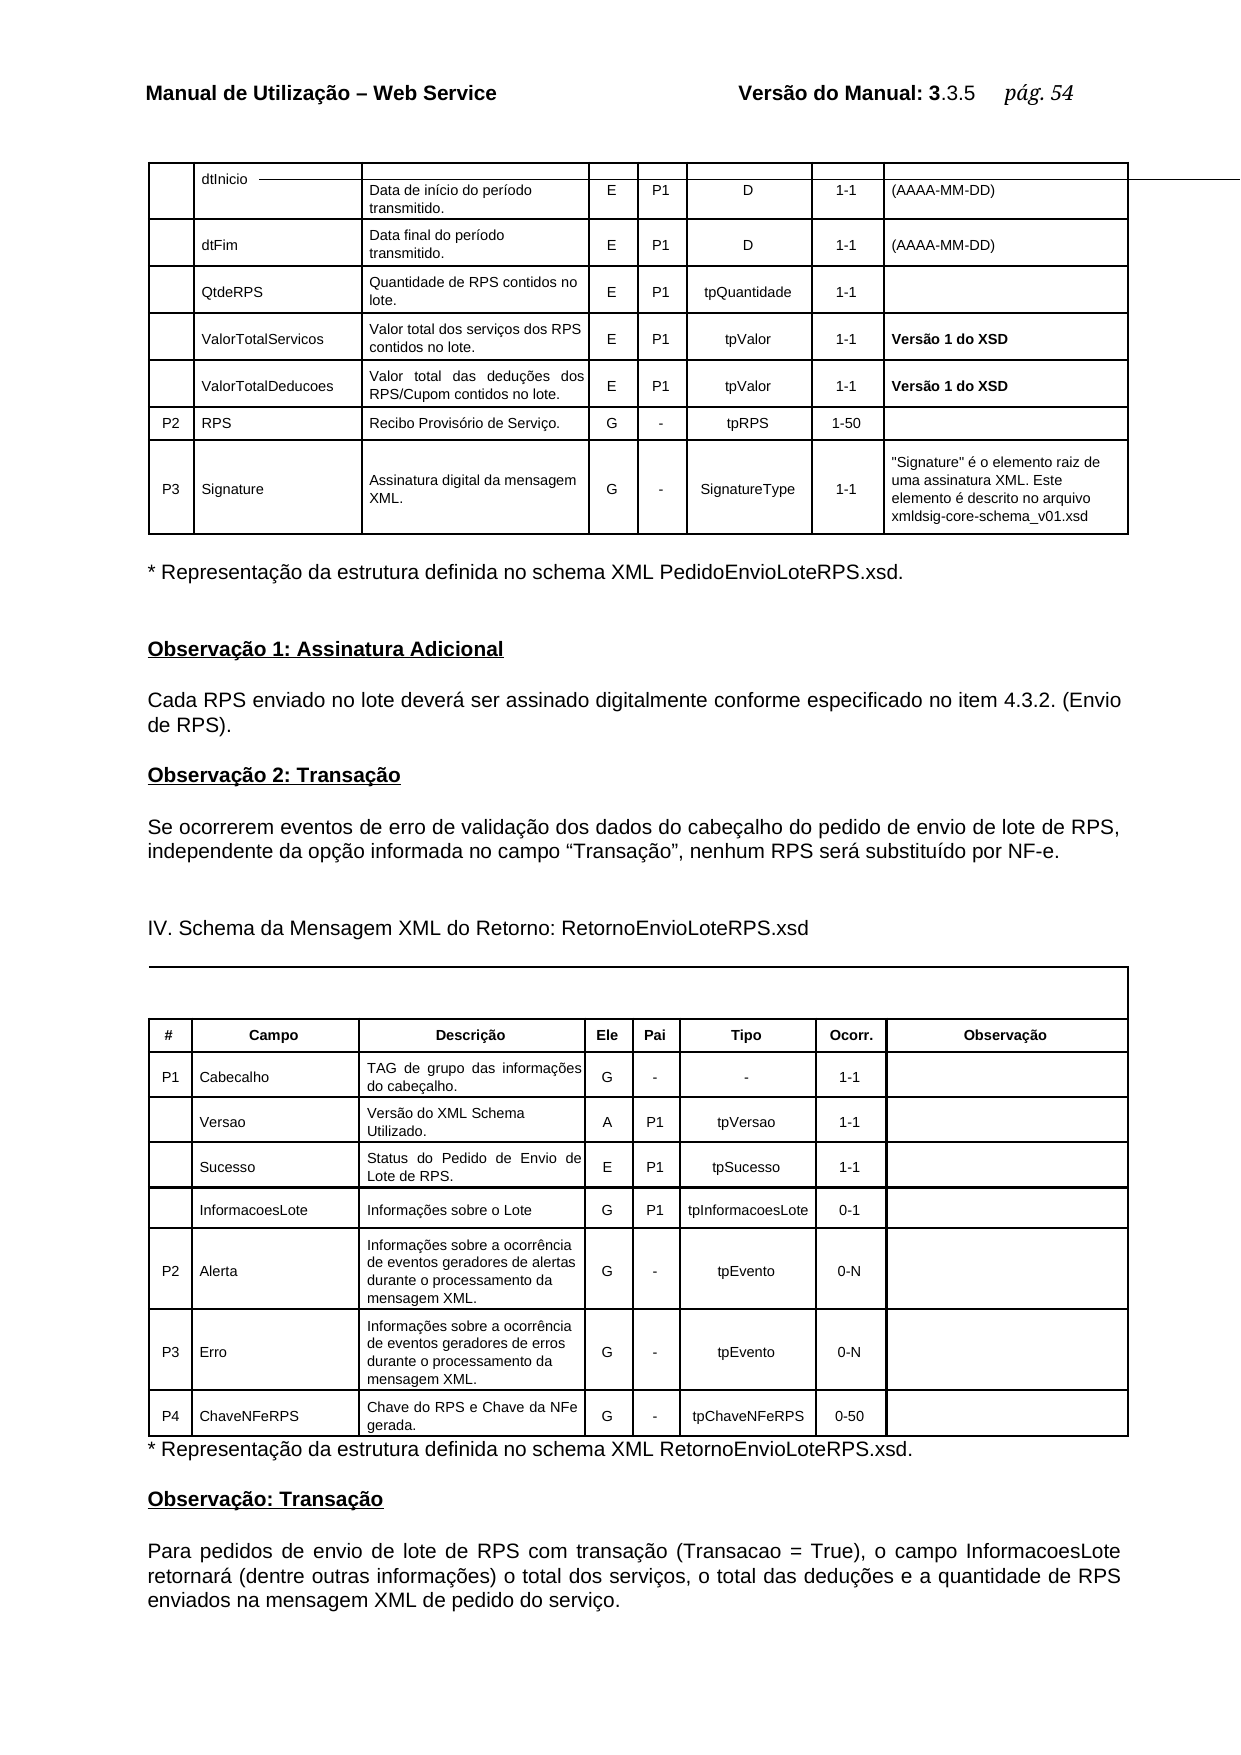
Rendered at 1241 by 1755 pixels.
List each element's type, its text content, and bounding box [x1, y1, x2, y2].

table_cell G [590, 441, 637, 532]
table_cell 1-50 [813, 408, 883, 439]
table_cell Versão 1 do XSD [885, 314, 1127, 359]
table_cell P3 [150, 441, 193, 532]
table_cell tpQuantidade [688, 267, 811, 312]
table_cell Versao [193, 1098, 358, 1141]
table_cell Campo [193, 1020, 358, 1051]
table_cell (AAAA-MM-DD) [885, 180, 1127, 218]
table_cell 0-1 [817, 1189, 885, 1227]
table_cell [813, 164, 883, 179]
table_cell Valor total dos serviços dos RPS contidos no lote. [363, 314, 588, 359]
table_cell [888, 1229, 1127, 1308]
table_cell [888, 1098, 1127, 1141]
table_cell P1 [639, 220, 686, 265]
table_cell [363, 164, 588, 179]
table_cell E [586, 1143, 632, 1186]
table_cell Signature [195, 441, 361, 532]
table_cell Status do Pedido de Envio de Lote de RPS. [360, 1143, 584, 1186]
table_cell [639, 164, 686, 179]
table_cell dtFim [195, 220, 361, 265]
table_cell [150, 220, 193, 265]
table_cell P1 [150, 1053, 191, 1096]
table_cell Informações sobre o Lote [360, 1189, 584, 1227]
table_cell [688, 164, 811, 179]
table_header [192, 968, 359, 1017]
table_cell 1-1 [817, 1143, 885, 1186]
text Se ocorrerem eventos de erro de validação dos dados do cabeçalho do pedido de envio de lote de RPS, independente da opção informada no campo “Transação”, nenhum RPS será substituído por NF-e. [147, 815, 1123, 863]
table_cell ValorTotalServicos [195, 314, 361, 359]
table_cell [888, 1143, 1127, 1186]
table_cell tpInformacoesLote [681, 1189, 815, 1227]
table_cell tpChaveNFeRPS [681, 1391, 815, 1434]
table_cell tpEvento [681, 1229, 815, 1308]
table_cell dtInicio [195, 164, 361, 218]
table_cell ValorTotalDeducoes [195, 361, 361, 406]
table_cell SignatureType [688, 441, 811, 532]
table_cell 1-1 [817, 1053, 885, 1096]
table_cell tpEvento [681, 1310, 815, 1389]
table_cell 1-1 [813, 180, 883, 218]
table_cell tpValor [688, 361, 811, 406]
table_cell 1-1 [813, 314, 883, 359]
table_cell Pai [634, 1020, 679, 1051]
table_cell P1 [639, 314, 686, 359]
table_cell G [586, 1189, 632, 1227]
table_cell Ele [586, 1020, 632, 1051]
table_cell Erro [193, 1310, 358, 1389]
table_cell Cabecalho [193, 1053, 358, 1096]
table_cell P1 [639, 267, 686, 312]
table_cell QtdeRPS [195, 267, 361, 312]
table_cell [590, 164, 637, 179]
table_cell Versão do XML Schema Utilizado. [360, 1098, 584, 1141]
table_cell 0-N [817, 1310, 885, 1389]
table_header [886, 968, 1127, 1017]
table_cell 1-1 [813, 220, 883, 265]
table_cell tpRPS [688, 408, 811, 439]
table_cell 1-1 [813, 267, 883, 312]
text * Representação da estrutura definida no schema XML RetornoEnvioLoteRPS.xsd. [147, 1437, 1123, 1461]
table_cell Informações sobre a ocorrência de eventos geradores de alertas durante o processamento da mensagem XML. [360, 1229, 584, 1308]
table_cell G [586, 1391, 632, 1434]
table_cell [885, 267, 1127, 312]
table_cell G [586, 1310, 632, 1389]
table_cell [150, 267, 193, 312]
table_cell [888, 1391, 1127, 1434]
table_cell (AAAA-MM-DD) [885, 220, 1127, 265]
table_cell Tipo [681, 1020, 815, 1051]
table_cell [888, 1189, 1127, 1227]
table_cell E [590, 314, 637, 359]
table_cell [150, 1098, 191, 1141]
table_cell Descrição [360, 1020, 584, 1051]
table_cell - [634, 1310, 679, 1389]
table_cell 0-N [817, 1229, 885, 1308]
text Para pedidos de envio de lote de RPS com transação (Transacao = True), o campo InformacoesLote retornará (dentre outras informações) o total dos serviços, o total das deduções e a quantidade de RPS enviados na mensagem XML de pedido do serviço. [147, 1539, 1123, 1612]
table_cell Informações sobre a ocorrência de eventos geradores de erros durante o processamento da mensagem XML. [360, 1310, 584, 1389]
table_cell Observação [888, 1020, 1127, 1051]
table_cell - [634, 1229, 679, 1308]
table_cell D [688, 220, 811, 265]
table_cell tpVersao [681, 1098, 815, 1141]
table_cell E [590, 361, 637, 406]
table_cell tpSucesso [681, 1143, 815, 1186]
table_cell - [639, 408, 686, 439]
table_cell [150, 314, 193, 359]
subtitle Observação 1: Assinatura Adicional [147, 636, 1131, 660]
table_cell G [586, 1229, 632, 1308]
table_cell # [150, 1020, 191, 1051]
table_cell E [590, 180, 637, 218]
table_cell E [590, 267, 637, 312]
table_cell A [586, 1098, 632, 1141]
table_cell - [681, 1053, 815, 1096]
table_cell RPS [195, 408, 361, 439]
table_cell E [590, 220, 637, 265]
table_cell Sucesso [193, 1143, 358, 1186]
table_cell P2 [150, 1229, 191, 1308]
table_cell P1 [634, 1189, 679, 1227]
table_cell tpValor [688, 314, 811, 359]
table_cell Chave do RPS e Chave da NFe gerada. [360, 1391, 584, 1434]
table_cell D [688, 180, 811, 218]
table_cell P1 [639, 361, 686, 406]
table_cell [885, 164, 1127, 179]
table_cell P1 [634, 1098, 679, 1141]
table_cell Versão 1 do XSD [885, 361, 1127, 406]
text * Representação da estrutura definida no schema XML PedidoEnvioLoteRPS.xsd. [147, 560, 1123, 584]
table_cell TAG de grupo das informações do cabeçalho. [360, 1053, 584, 1096]
table_cell - [634, 1391, 679, 1434]
table_cell [150, 164, 193, 218]
table_cell P4 [150, 1391, 191, 1434]
table_header [149, 968, 192, 1017]
table_cell Assinatura digital da mensagem XML. [363, 441, 588, 532]
text IV. Schema da Mensagem XML do Retorno: RetornoEnvioLoteRPS.xsd [147, 916, 1123, 939]
table_cell [888, 1310, 1127, 1389]
table_cell - [639, 441, 686, 532]
table_cell Ocorr. [817, 1020, 885, 1051]
table_cell Data de início do período transmitido. [363, 180, 588, 218]
table_cell Valor total das deduções dos RPS/Cupom contidos no lote. [363, 361, 588, 406]
table_cell 0-50 [817, 1391, 885, 1434]
subtitle Observação 2: Transação [147, 763, 1131, 787]
table_cell Data final do período transmitido. [363, 220, 588, 265]
table_cell P3 [150, 1310, 191, 1389]
table_cell "Signature" é o elemento raiz de uma assinatura XML. Este elemento é descrito no arquivo xmldsig-core-schema_v01.xsd [885, 441, 1127, 532]
table_cell P1 [639, 180, 686, 218]
table_cell P1 [634, 1143, 679, 1186]
table_cell [150, 1189, 191, 1227]
table_cell [885, 408, 1127, 439]
table_cell [888, 1053, 1127, 1096]
table_cell ChaveNFeRPS [193, 1391, 358, 1434]
table_cell P2 [150, 408, 193, 439]
text Cada RPS enviado no lote deverá ser assinado digitalmente conforme especificado no item 4.3.2. (Envio de RPS). [147, 688, 1123, 737]
table_cell Quantidade de RPS contidos no lote. [363, 267, 588, 312]
table_cell G [590, 408, 637, 439]
table_header [816, 968, 886, 1017]
table_cell 1-1 [813, 361, 883, 406]
table_cell 1-1 [813, 441, 883, 532]
table_cell Recibo Provisório de Serviço. [363, 408, 588, 439]
table_cell G [586, 1053, 632, 1096]
subtitle Observação: Transação [147, 1487, 1131, 1511]
table_cell Alerta [193, 1229, 358, 1308]
table_cell 1-1 [817, 1098, 885, 1141]
table_cell - [634, 1053, 679, 1096]
table_cell [150, 1143, 191, 1186]
table_cell InformacoesLote [193, 1189, 358, 1227]
table_cell [150, 361, 193, 406]
table_header RetornoEnvioLoteRPS.xsd* [359, 968, 816, 1017]
